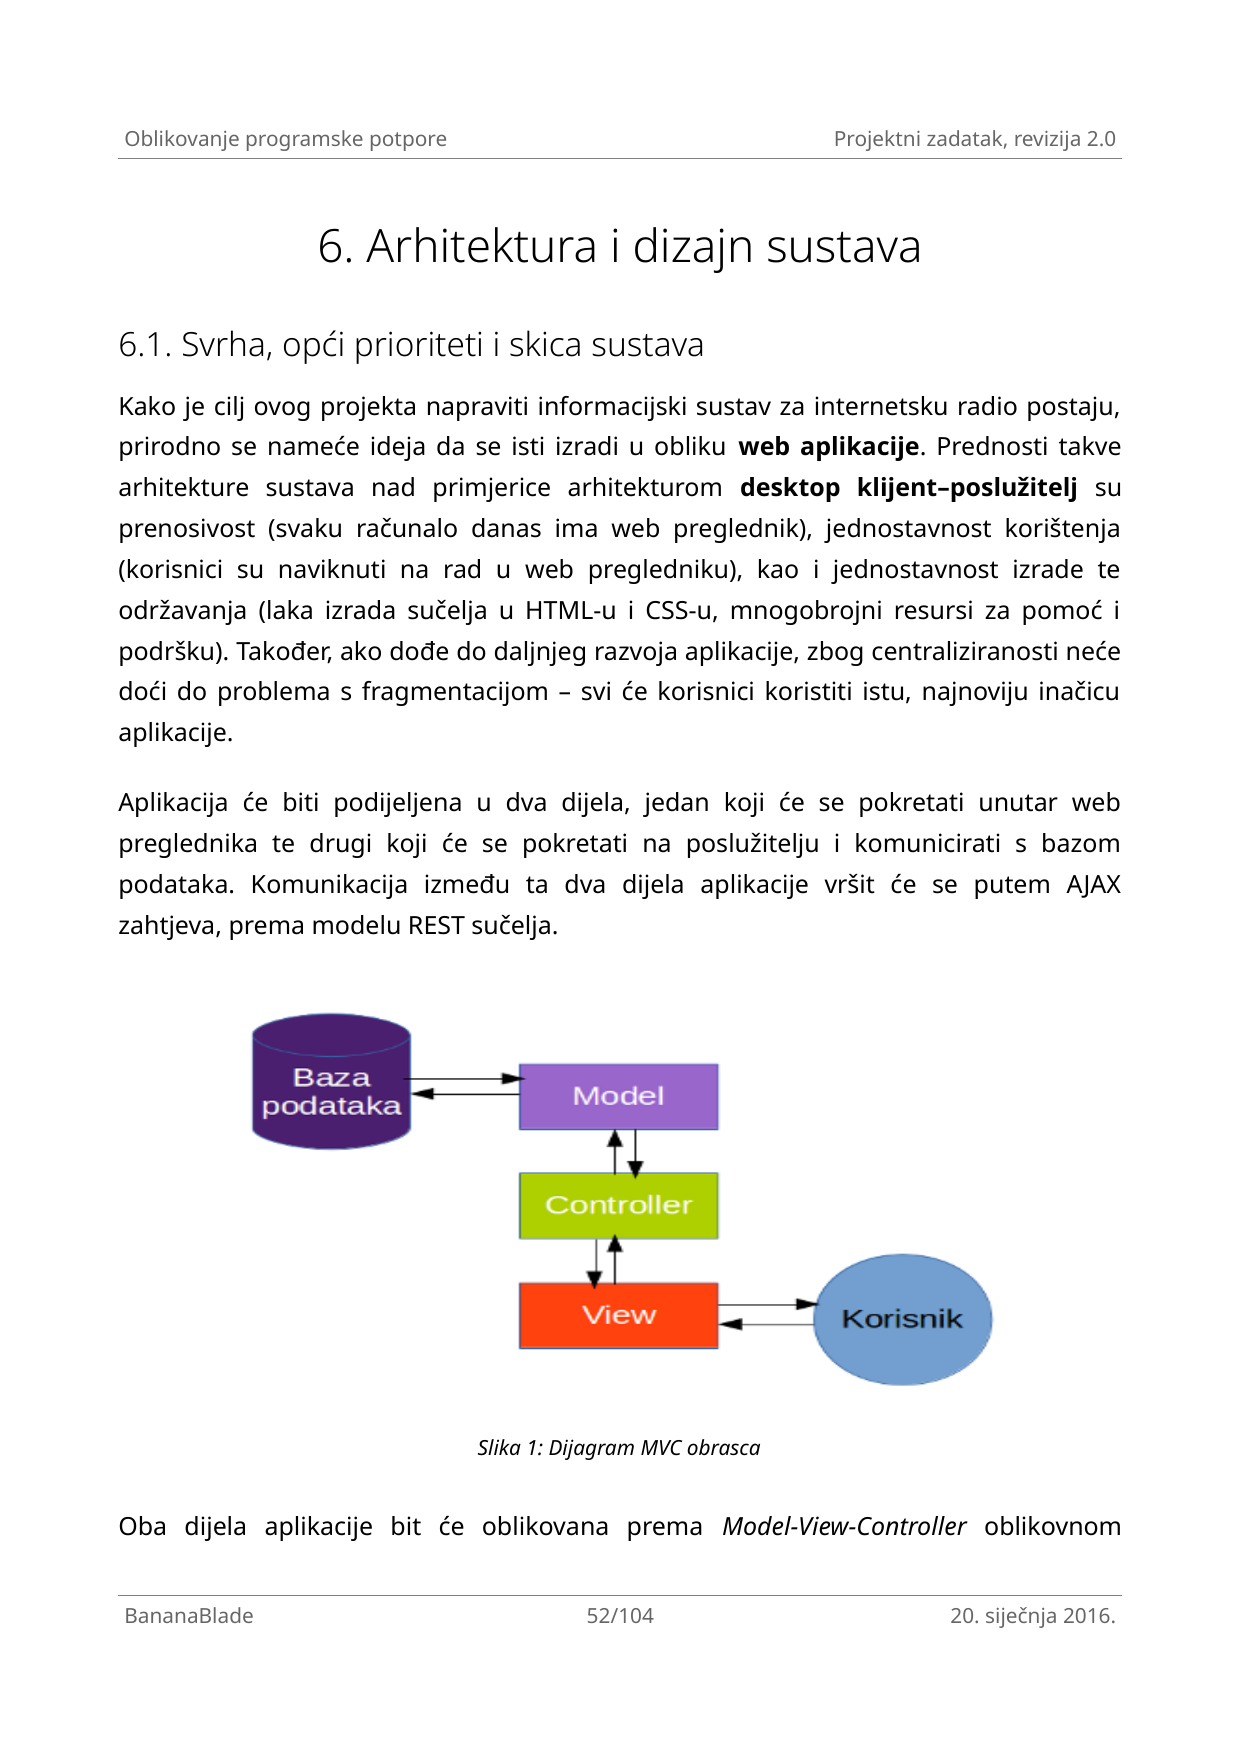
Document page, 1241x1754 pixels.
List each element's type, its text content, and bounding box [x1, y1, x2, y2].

picture [201, 990, 1039, 1428]
text Oba dijela aplikacije bit će oblikovana prema Model-View-Controller oblikovnom [118, 978, 1122, 1543]
subtitle 6. Arhitektura i dizajn sustava [118, 213, 1122, 275]
text Aplikacija će biti podijeljena u dva dijela, jedan koji će se pokretati unutar web preglednika te drugi koji će se pokretati na poslužitelju i komunicirati s bazom podataka. Komunikacija između ta dva dijela aplikacije vršit će se putem AJAX zahtjeva, prema modelu REST sučelja. [118, 785, 1122, 942]
text Kako je cilj ovog projekta napraviti informacijski sustav za internetsku radio postaju, prirodno se nameće ideja da se isti izradi u obliku web aplikacije. Prednosti takve arhitekture sustava nad primjerice arhitekturom desktop klijent–poslužitelj su prenosivost (svaku računalo danas ima web preglednik), jednostavnost korištenja (korisnici su naviknuti na rad u web pregledniku), kao i jednostavnost izrade te održavanja (laka izrada sučelja u HTML-u i CSS-u, mnogobrojni resursi za pomoć i podršku). Također, ako dođe do daljnjeg razvoja aplikacije, zbog centraliziranosti neće doći do problema s fragmentacijom – svi će korisnici koristiti istu, najnoviju inačicu aplikacije. [118, 388, 1122, 749]
text Slika 1: Dijagram MVC obrasca [221, 1428, 1019, 1461]
subtitle 6.1. Svrha, opći prioriteti i skica sustava [118, 321, 1122, 367]
